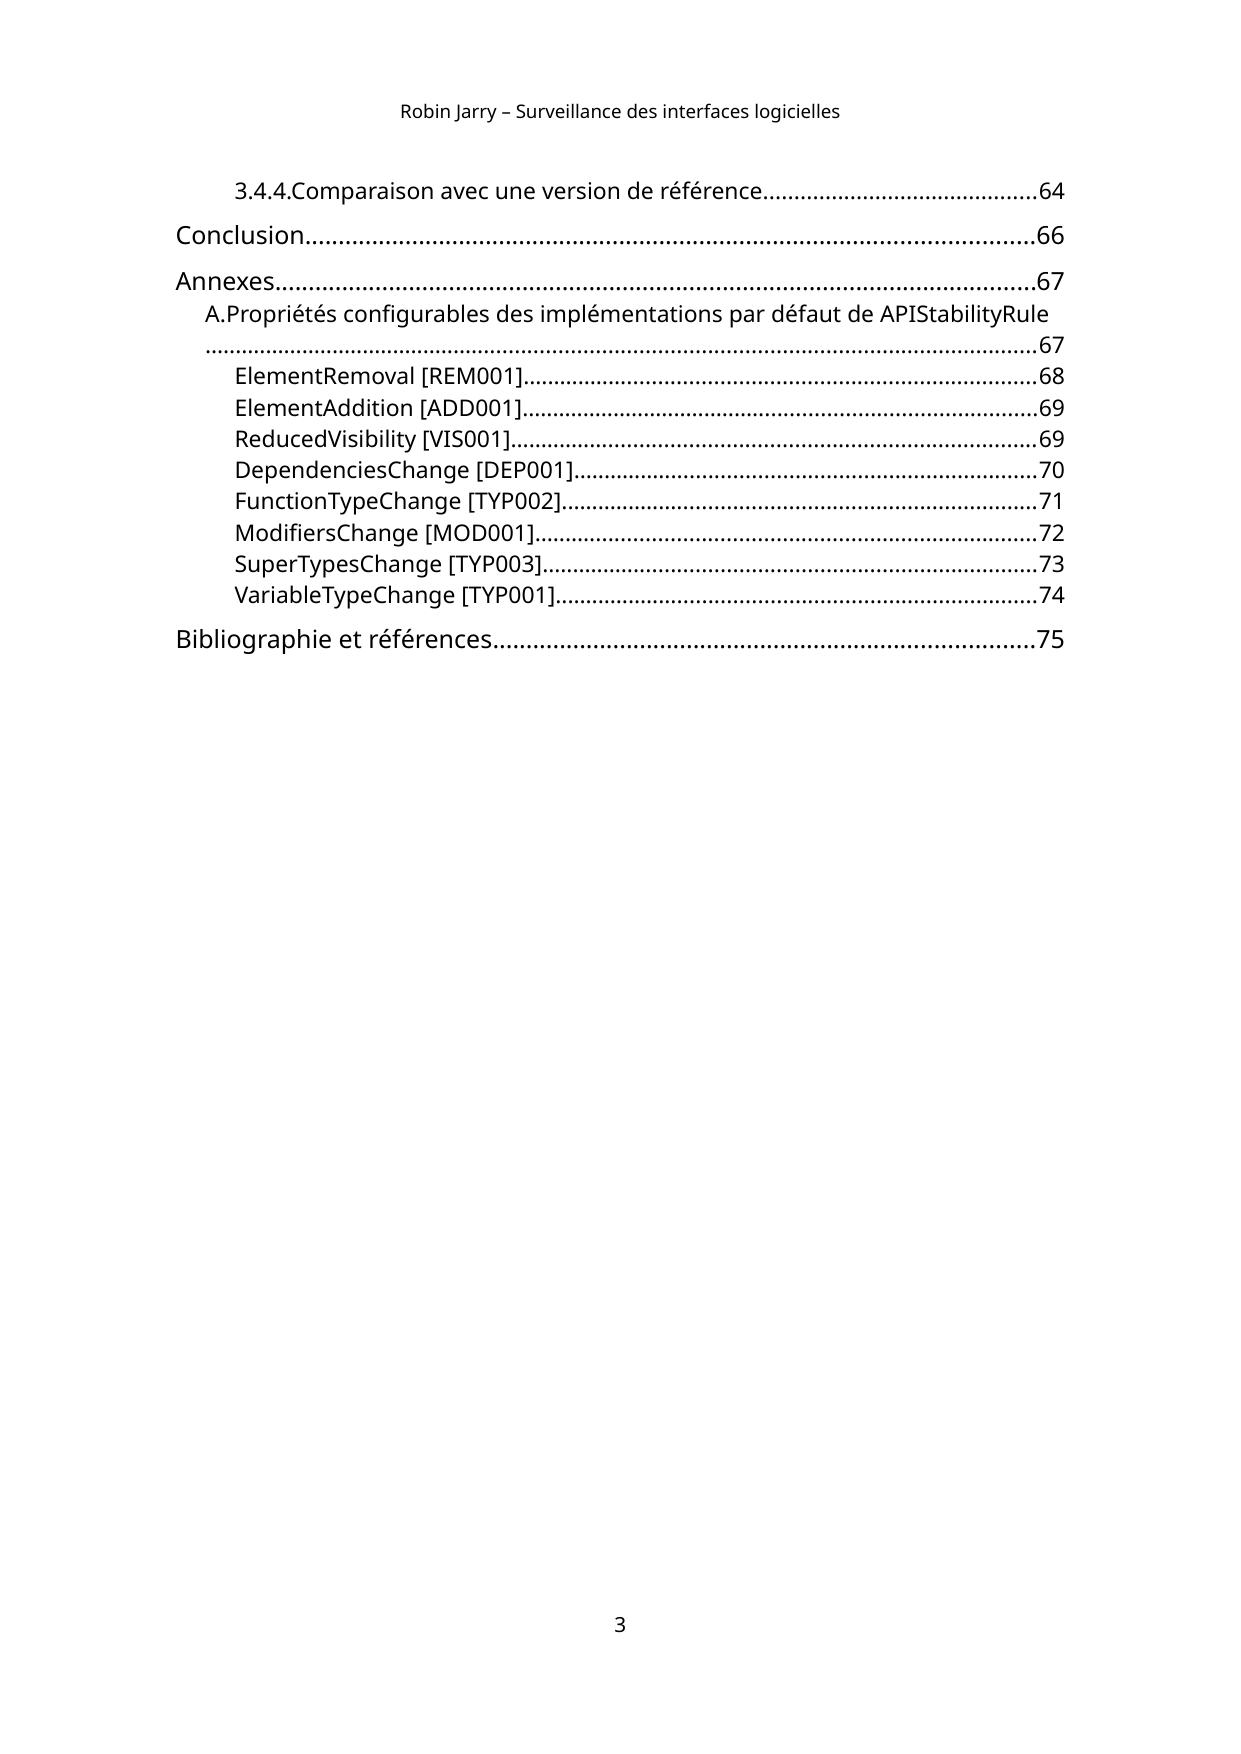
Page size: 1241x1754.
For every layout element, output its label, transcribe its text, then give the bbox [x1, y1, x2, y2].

text ReducedVisibility [VIS001] 69 [234, 423, 1065, 454]
text ElementRemoval [REM001] 68 [234, 360, 1065, 391]
text A.Propriétés configurables des implémentations par défaut de APIStabilityRule 67 [205, 298, 1065, 360]
text SuperTypesChange [TYP003] 73 [234, 548, 1065, 579]
text FunctionTypeChange [TYP002] 71 [234, 485, 1065, 516]
text Bibliographie et références 75 [175, 622, 1065, 656]
text DependenciesChange [DEP001] 70 [234, 454, 1065, 485]
text Annexes 67 [175, 264, 1065, 298]
text 3.4.4.Comparaison avec une version de référence 64 [234, 175, 1065, 206]
text VariableTypeChange [TYP001] 74 [234, 579, 1065, 610]
text ModifiersChange [MOD001] 72 [234, 516, 1065, 548]
text ElementAddition [ADD001] 69 [234, 391, 1065, 423]
text Conclusion 66 [175, 218, 1065, 252]
